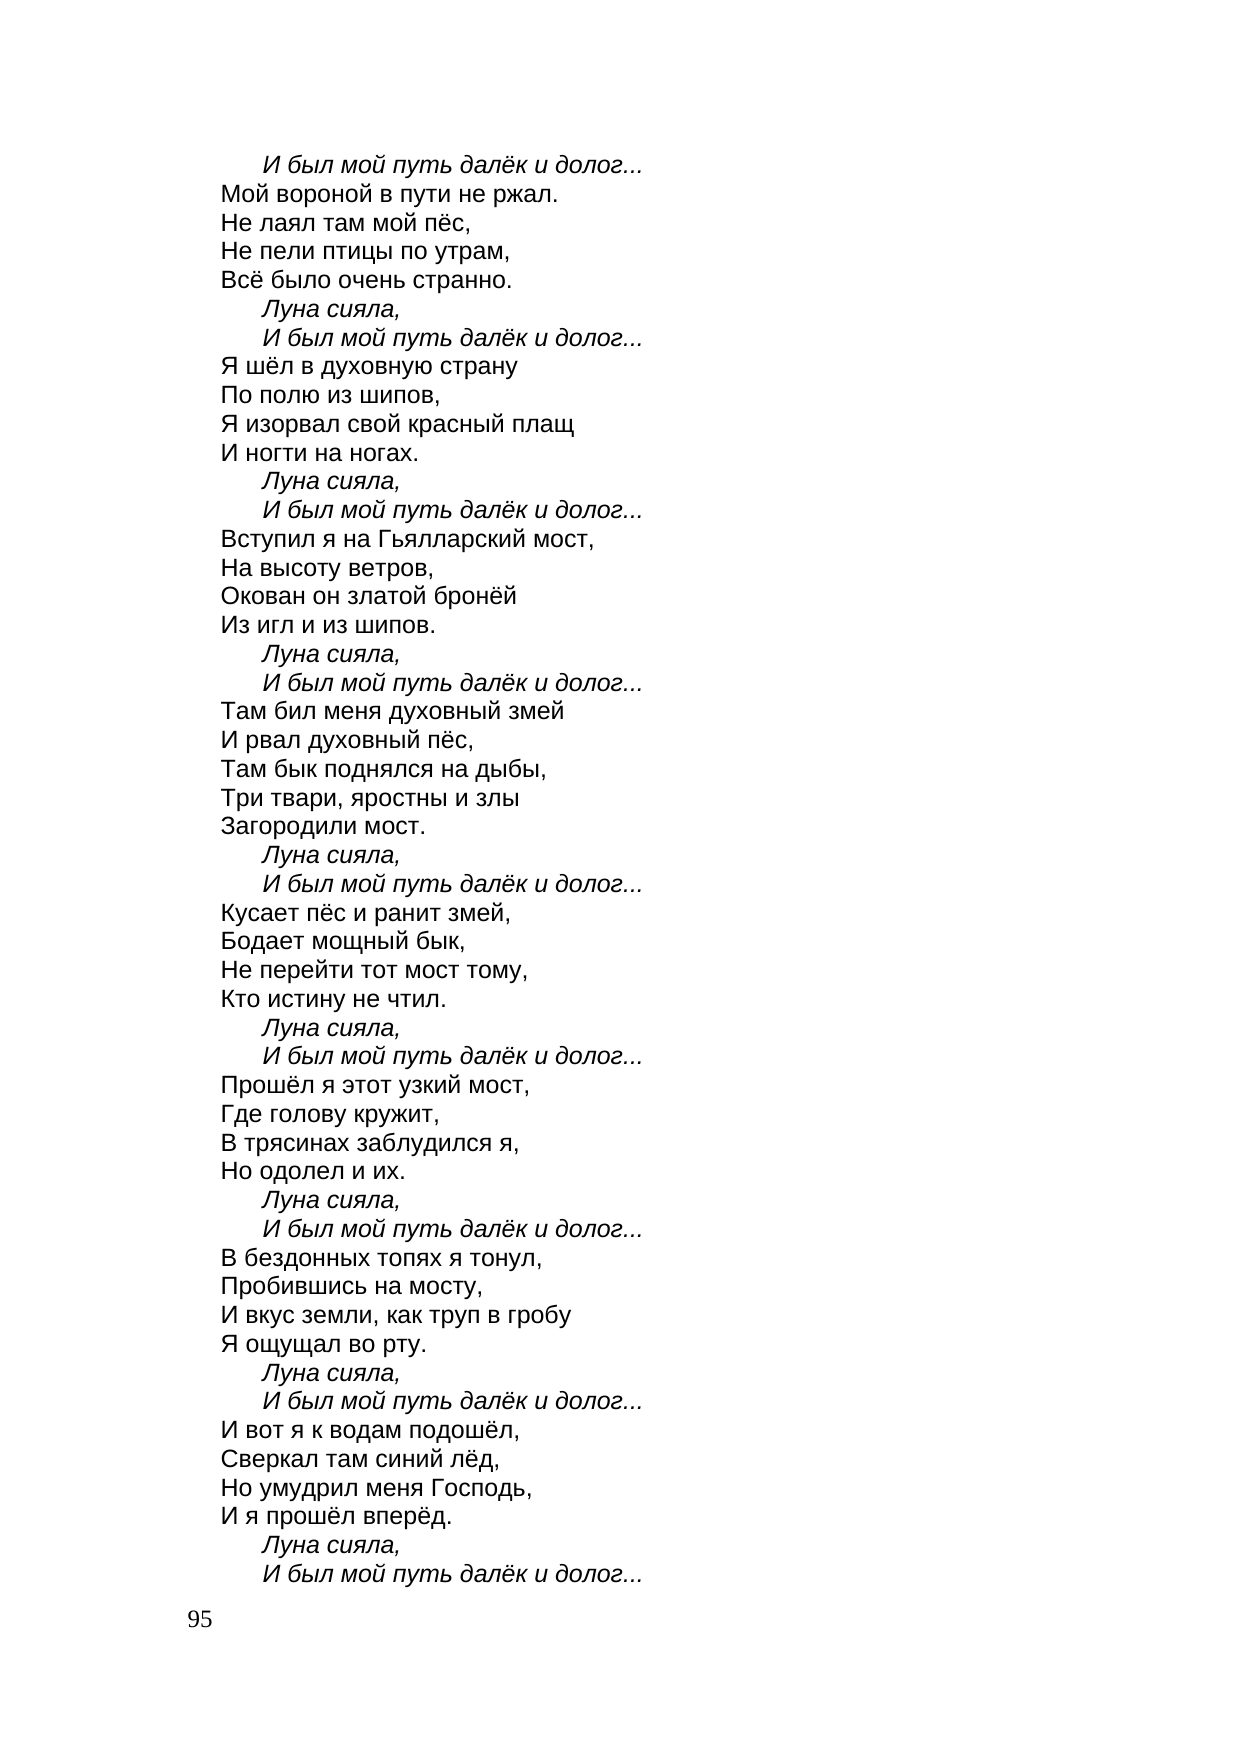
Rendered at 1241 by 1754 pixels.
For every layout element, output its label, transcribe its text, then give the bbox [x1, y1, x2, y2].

text И ногти на ногах. [195, 437, 1053, 466]
text И был мой путь далёк и долог... [195, 150, 1053, 179]
text Но одолел и их. [195, 1156, 1053, 1185]
text И был мой путь далёк и долог... [195, 1386, 1053, 1415]
text И рвал духовный пёс, [195, 725, 1053, 754]
text Сверкал там синий лёд, [195, 1444, 1053, 1472]
text И был мой путь далёк и долог... [195, 322, 1053, 351]
text И вот я к водам подошёл, [195, 1415, 1053, 1444]
text Прошёл я этот узкий мост, [195, 1070, 1053, 1099]
text Я ощущал во рту. [195, 1329, 1053, 1357]
text Загородили мост. [195, 811, 1053, 840]
text И был мой путь далёк и долог... [195, 1214, 1053, 1242]
text И был мой путь далёк и долог... [195, 667, 1053, 696]
text По полю из шипов, [195, 380, 1053, 409]
text И был мой путь далёк и долог... [195, 495, 1053, 524]
text Не перейти тот мост тому, [195, 955, 1053, 984]
text И я прошёл вперёд. [195, 1501, 1053, 1530]
text Бодает мощный бык, [195, 926, 1053, 955]
text Из игл и из шипов. [195, 610, 1053, 639]
text И вкус земли, как труп в гробу [195, 1300, 1053, 1329]
text И был мой путь далёк и долог... [195, 1041, 1053, 1070]
text Не пели птицы по утрам, [195, 236, 1053, 265]
text Мой вороной в пути не ржал. [195, 179, 1053, 207]
text Я изорвал свой красный плащ [195, 409, 1053, 437]
text Луна сияла, [195, 639, 1053, 667]
text Пробившись на мосту, [195, 1271, 1053, 1300]
text Всё было очень странно. [195, 265, 1053, 294]
text Кусает пёс и ранит змей, [195, 897, 1053, 926]
text Не лаял там мой пёс, [195, 207, 1053, 236]
text Луна сияла, [195, 466, 1053, 495]
text Три твари, яростны и злы [195, 782, 1053, 811]
text В бездонных топях я тонул, [195, 1242, 1053, 1271]
text В трясинах заблудился я, [195, 1127, 1053, 1156]
text Луна сияла, [195, 840, 1053, 869]
text Кто истину не чтил. [195, 984, 1053, 1012]
text И был мой путь далёк и долог... [195, 869, 1053, 897]
text Там бил меня духовный змей [195, 696, 1053, 725]
text Я шёл в духовную страну [195, 351, 1053, 380]
text Окован он златой бронёй [195, 581, 1053, 610]
text Луна сияла, [195, 1357, 1053, 1386]
text Но умудрил меня Господь, [195, 1472, 1053, 1501]
text Луна сияла, [195, 1530, 1053, 1559]
text Где голову кружит, [195, 1099, 1053, 1127]
text На высоту ветров, [195, 552, 1053, 581]
text И был мой путь далёк и долог... [195, 1559, 1053, 1587]
text Луна сияла, [195, 294, 1053, 322]
text Там бык поднялся на дыбы, [195, 754, 1053, 782]
text Луна сияла, [195, 1185, 1053, 1214]
text Луна сияла, [195, 1012, 1053, 1041]
text Вступил я на Гьялларский мост, [195, 524, 1053, 552]
